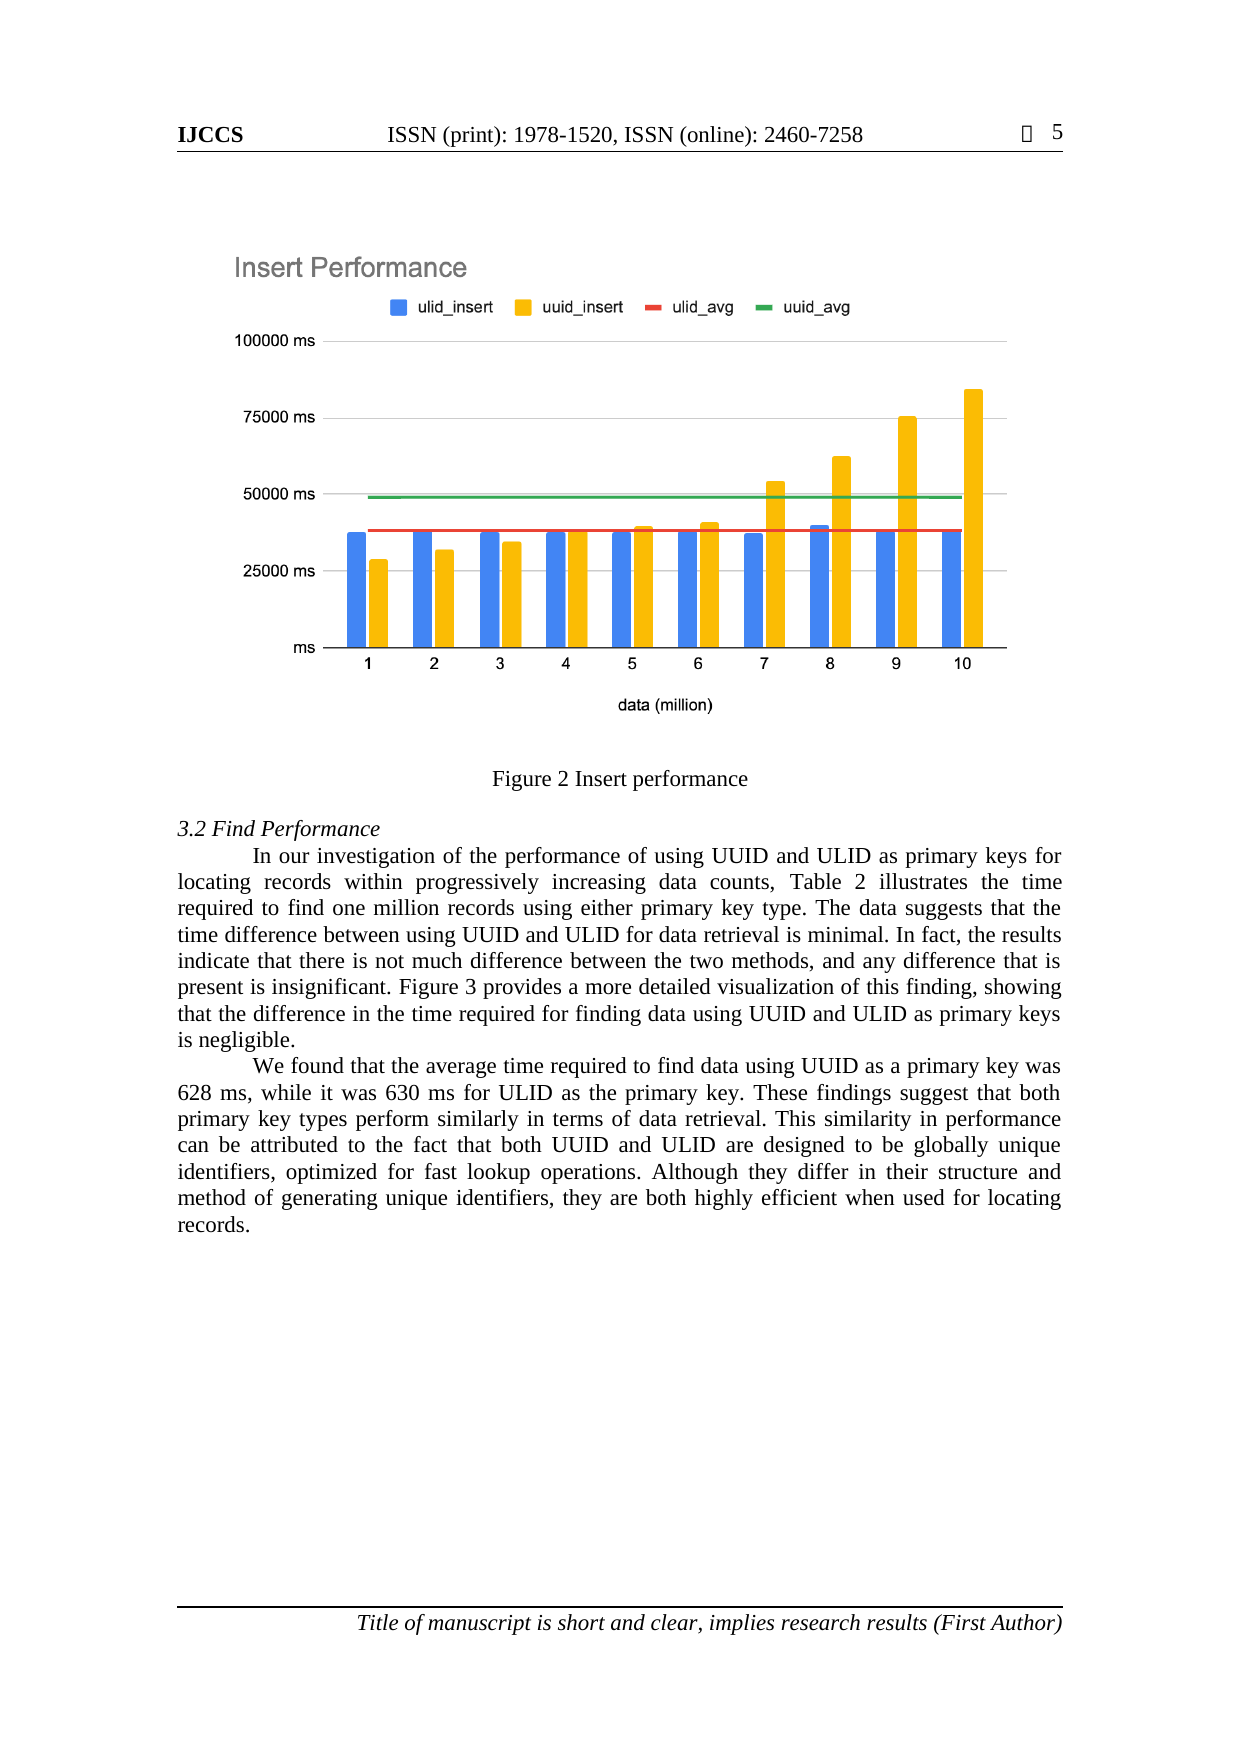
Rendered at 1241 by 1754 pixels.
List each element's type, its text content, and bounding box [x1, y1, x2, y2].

text 3.2 Find Performance [177, 815, 1063, 842]
picture [208, 229, 1032, 739]
text In our investigation of the performance of using UUID and ULID as primary keys for locating records within progressively increasing data counts, Table 2 illustrates the time required to find one million records using either primary key type. The data suggests that the time difference between using UUID and ULID for data retrieval is minimal. In fact, the results indicate that there is not much difference between the two methods, and any difference that is present is insignificant. Figure 3 provides a more detailed visualization of this finding, showing that the difference in the time required for finding data using UUID and ULID as primary keys is negligible. [177, 842, 1063, 1052]
text Figure 2 Insert performance [177, 739, 1063, 791]
text We found that the average time required to find data using UUID as a primary key was 628 ms, while it was 630 ms for ULID as the primary key. These findings suggest that both primary key types perform similarly in terms of data retrieval. This similarity in performance can be attributed to the fact that both UUID and ULID are designed to be globally unique identifiers, optimized for fast lookup operations. Although they differ in their structure and method of generating unique identifiers, they are both highly efficient when used for locating records. [177, 1052, 1063, 1237]
